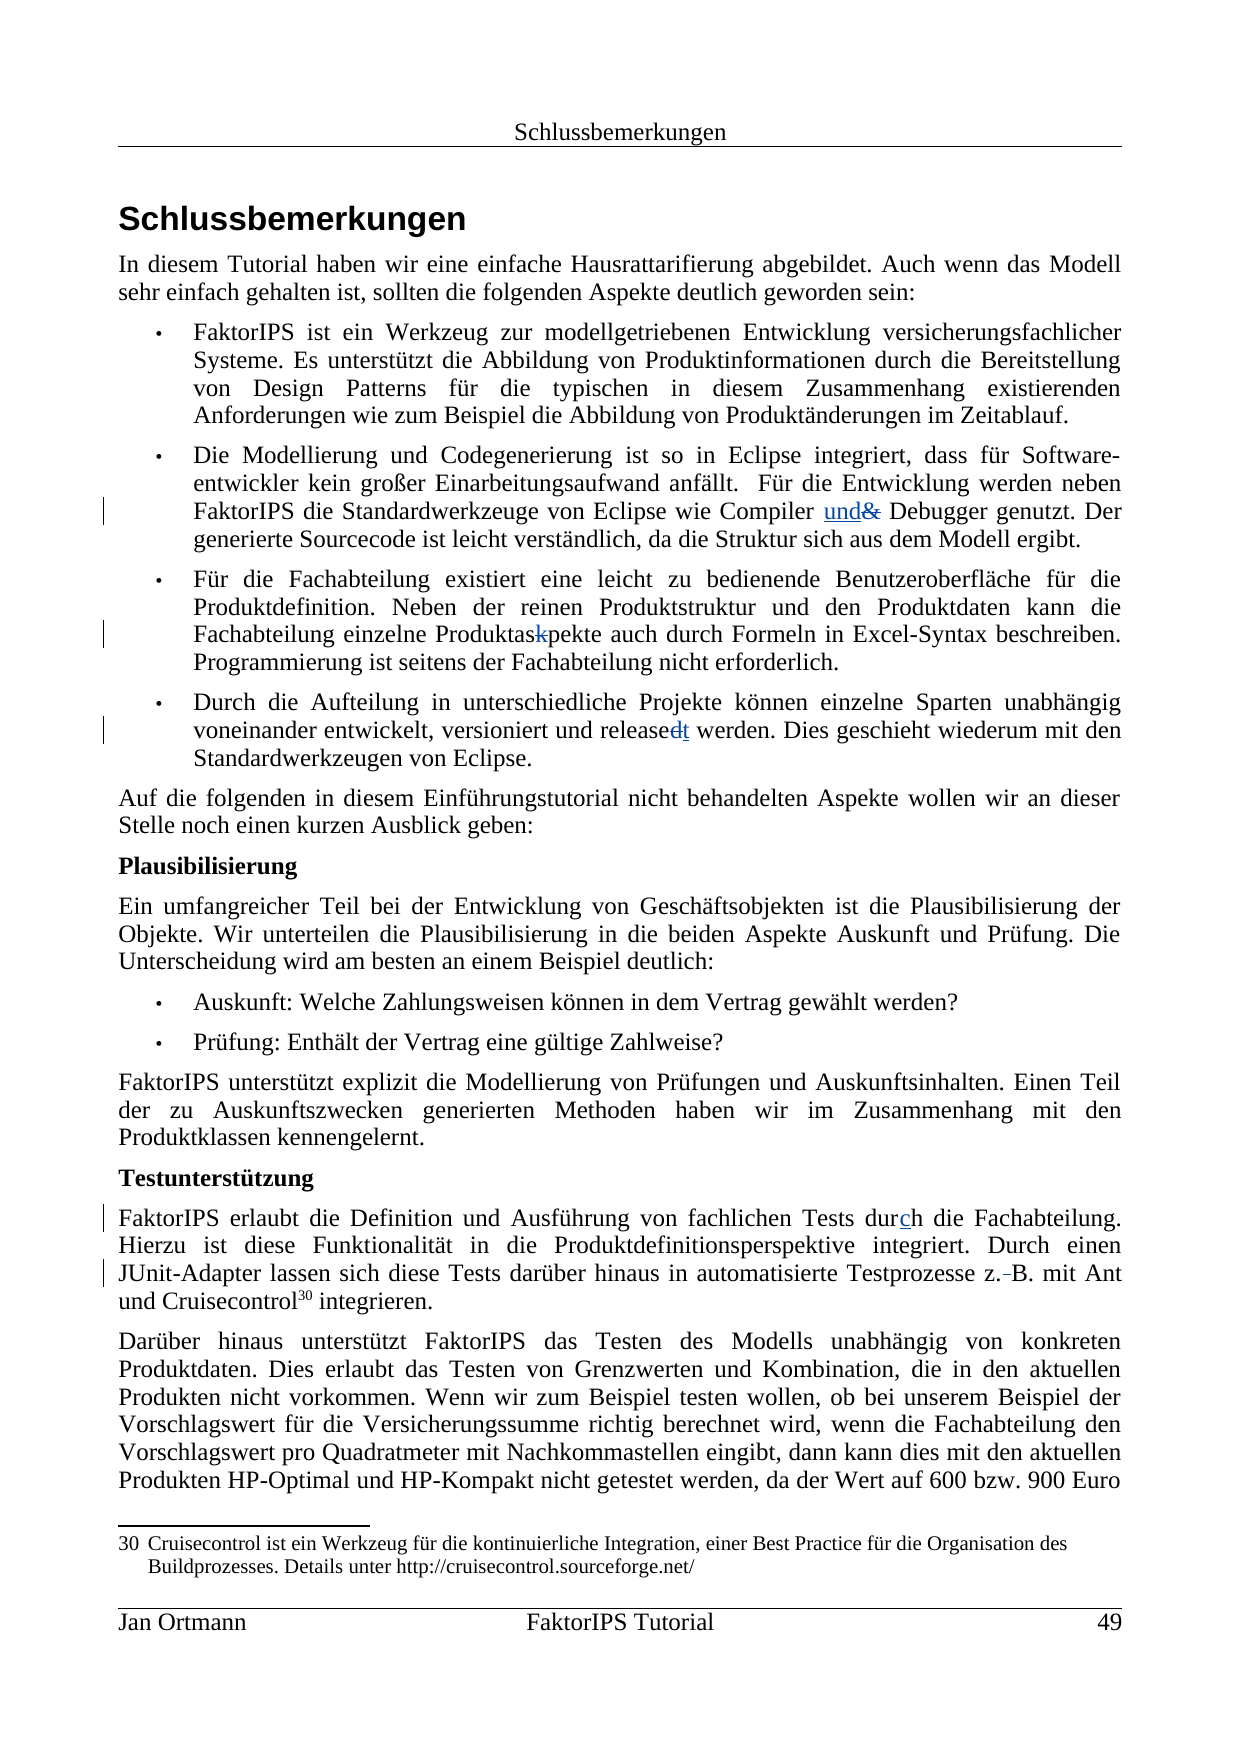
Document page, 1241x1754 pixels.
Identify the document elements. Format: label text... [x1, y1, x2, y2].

text Auf die folgenden in diesem Einführungstutorial nicht behandelten Aspekte wollen wir an dieser Stelle noch einen kurzen Ausblick geben: [118, 784, 1122, 839]
text Testunterstützung [118, 1164, 1122, 1191]
text In diesem Tutorial haben wir eine einfache Hausrattarifierung abgebildet. Auch wenn das Modell sehr einfach gehalten ist, sollten die folgenden Aspekte deutlich geworden sein: [118, 250, 1122, 306]
text FaktorIPS erlaubt die Definition und Ausführung von fachlichen Tests durch die Fachabteilung. Hierzu ist diese Funktionalität in die Produktdefinitionsperspektive integriert. Durch einen JUnit‑Adapter lassen sich diese Tests darüber hinaus in automatisierte Testprozesse z.B. mit Ant und Cruisecontrol integrieren. [118, 1204, 1122, 1315]
text Ein umfangreicher Teil bei der Entwicklung von Geschäftsobjekten ist die Plausibilisierung der Objekte. Wir unterteilen die Plausibilisierung in die beiden Aspekte Auskunft und Prüfung. Die Unterscheidung wird am besten an einem Beispiel deutlich: [118, 892, 1122, 975]
list FaktorIPS ist ein Werkzeug zur modellgetriebenen Entwicklung versicherungsfachlicher Systeme. Es unterstützt die Abbildung von Produktinformationen durch die Bereitstellung von Design Patterns für die typischen in diesem Zusammenhang existierenden Anforderungen wie zum Beispiel die Abbildung von Produktänderungen im Zeitablauf. [156, 318, 1122, 429]
subtitle Schlussbemerkungen [118, 200, 1122, 238]
text Plausibilisierung [118, 852, 1122, 879]
text FaktorIPS unterstützt explizit die Modellierung von Prüfungen und Auskunftsinhalten. Einen Teil der zu Auskunftszwecken generierten Methoden haben wir im Zusammenhang mit den Produktklassen kennengelernt. [118, 1068, 1122, 1151]
text Cruisecontrol ist ein Werkzeug für die kontinuierliche Integration, einer Best Practice für die Organisation des Buildprozesses. Details unter http://cruisecontrol.sourceforge.net/ [118, 1532, 1122, 1578]
text Darüber hinaus unterstützt FaktorIPS das Testen des Modells unabhängig von konkreten Produktdaten. Dies erlaubt das Testen von Grenzwerten und Kombination, die in den aktuellen Produkten nicht vorkommen. Wenn wir zum Beispiel testen wollen, ob bei unserem Beispiel der Vorschlagswert für die Versicherungssumme richtig berechnet wird, wenn die Fachabteilung den Vorschlagswert pro Quadratmeter mit Nachkommastellen eingibt, dann kann dies mit den aktuellen Produkten HP‑Optimal und HP‑Kompakt nicht getestet werden, da der Wert auf 600 bzw. 900 Euro [118, 1327, 1122, 1493]
list Die Modellierung und Codegenerierung ist so in Eclipse integriert, dass für Software-entwickler kein großer Einarbeitungsaufwand anfällt. Für die Entwicklung werden neben FaktorIPS die Standardwerkzeuge von Eclipse wie Compiler und Debugger genutzt. Der generierte Sourcecode ist leicht verständlich, da die Struktur sich aus dem Modell ergibt. [156, 442, 1122, 552]
list Prüfung: Enthält der Vertrag eine gültige Zahlweise? [156, 1028, 1122, 1056]
list Für die Fachabteilung existiert eine leicht zu bedienende Benutzeroberfläche für die Produktdefinition. Neben der reinen Produktstruktur und den Produktdaten kann die Fachabteilung einzelne Produktaspekte auch durch Formeln in Excel-Syntax beschreiben. Programmierung ist seitens der Fachabteilung nicht erforderlich. [156, 565, 1122, 676]
list Auskunft: Welche Zahlungsweisen können in dem Vertrag gewählt werden? [156, 988, 1122, 1015]
list Durch die Aufteilung in unterschiedliche Projekte können einzelne Sparten unabhängig voneinander entwickelt, versioniert und releaset werden. Dies geschieht wiederum mit den Standardwerkzeugen von Eclipse. [156, 688, 1122, 771]
